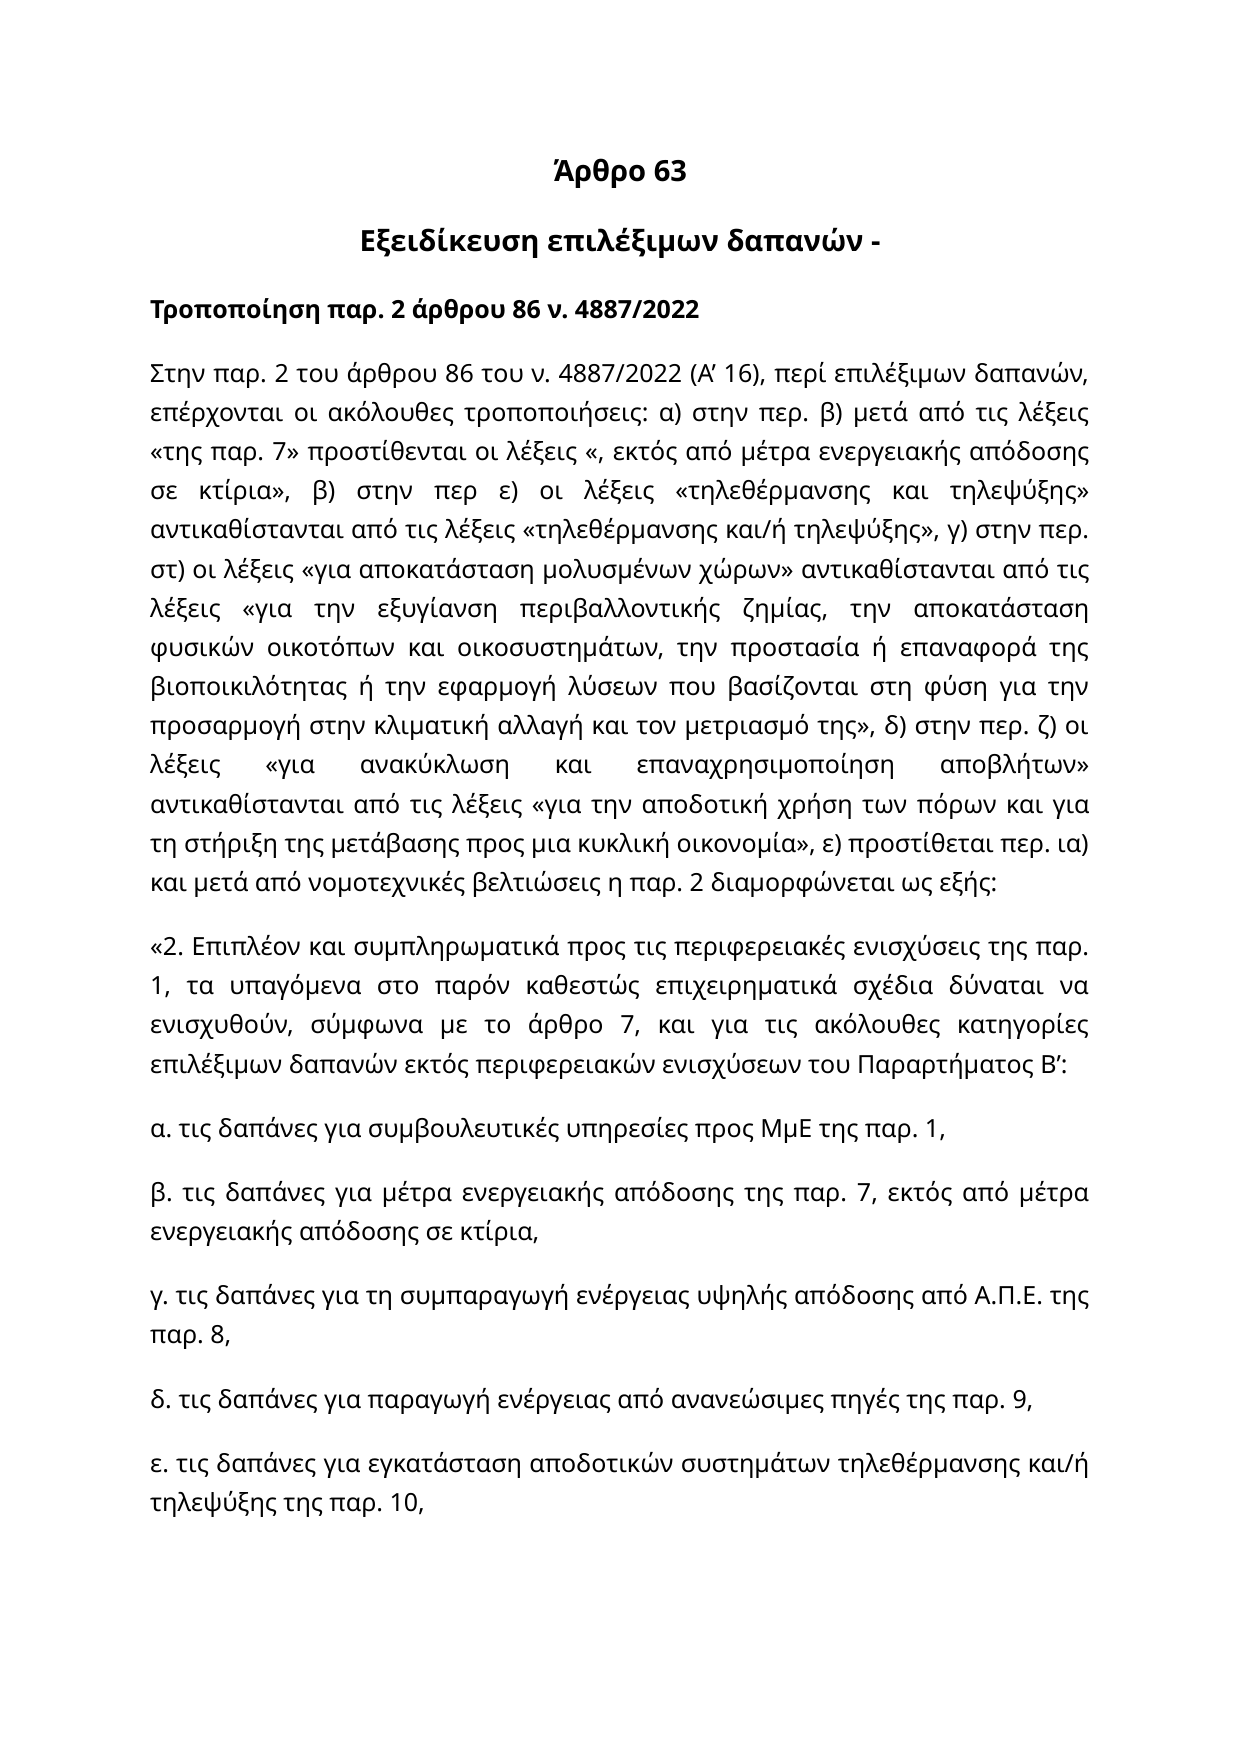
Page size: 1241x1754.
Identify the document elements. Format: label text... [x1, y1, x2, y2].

text β. τις δαπάνες για μέτρα ενεργειακής απόδοσης της παρ. 7, εκτός από μέτρα ενεργειακής απόδοσης σε κτίρια, [150, 1174, 1090, 1248]
text α. τις δαπάνες για συμβουλευτικές υπηρεσίες προς ΜμΕ της παρ. 1, [150, 1110, 1090, 1144]
text γ. τις δαπάνες για τη συμπαραγωγή ενέργειας υψηλής απόδοσης από Α.Π.Ε. της παρ. 8, [150, 1278, 1090, 1351]
subtitle Άρθρο 63 [150, 150, 1090, 190]
text ε. τις δαπάνες για εγκατάσταση αποδοτικών συστημάτων τηλεθέρμανσης και/ή τηλεψύξης της παρ. 10, [150, 1445, 1090, 1519]
text Τροποποίηση παρ. 2 άρθρου 86 ν. 4887/2022 [150, 291, 1090, 325]
text Στην παρ. 2 του άρθρου 86 του ν. 4887/2022 (Α’ 16), περί επιλέξιμων δαπανών, επέρχονται οι ακόλουθες τροποποιήσεις: α) στην περ. β) μετά από τις λέξεις «της παρ. 7» προστίθενται οι λέξεις «, εκτός από μέτρα ενεργειακής απόδοσης σε κτίρια», β) στην περ ε) οι λέξεις «τηλεθέρμανσης και τηλεψύξης» αντικαθίστανται από τις λέξεις «τηλεθέρμανσης και/ή τηλεψύξης», γ) στην περ. στ) οι λέξεις «για αποκατάσταση μολυσμένων χώρων» αντικαθίστανται από τις λέξεις «για την εξυγίανση περιβαλλοντικής ζημίας, την αποκατάσταση φυσικών οικοτόπων και οικοσυστημάτων, την προστασία ή επαναφορά της βιοποικιλότητας ή την εφαρμογή λύσεων που βασίζονται στη φύση για την προσαρμογή στην κλιματική αλλαγή και τον μετριασμό της», δ) στην περ. ζ) οι λέξεις «για ανακύκλωση και επαναχρησιμοποίηση αποβλήτων» αντικαθίστανται από τις λέξεις «για την αποδοτική χρήση των πόρων και για τη στήριξη της μετάβασης προς μια κυκλική οικονομία», ε) προστίθεται περ. ια) και μετά από νομοτεχνικές βελτιώσεις η παρ. 2 διαμορφώνεται ως εξής: [150, 355, 1090, 899]
text δ. τις δαπάνες για παραγωγή ενέργειας από ανανεώσιμες πηγές της παρ. 9, [150, 1381, 1090, 1415]
subtitle Εξειδίκευση επιλέξιμων δαπανών - [150, 221, 1090, 260]
text «2. Επιπλέον και συμπληρωματικά προς τις περιφερειακές ενισχύσεις της παρ. 1, τα υπαγόμενα στο παρόν καθεστώς επιχειρηματικά σχέδια δύναται να ενισχυθούν, σύμφωνα με το άρθρο 7, και για τις ακόλουθες κατηγορίες επιλέξιμων δαπανών εκτός περιφερειακών ενισχύσεων του Παραρτήματος Β’: [150, 929, 1090, 1080]
